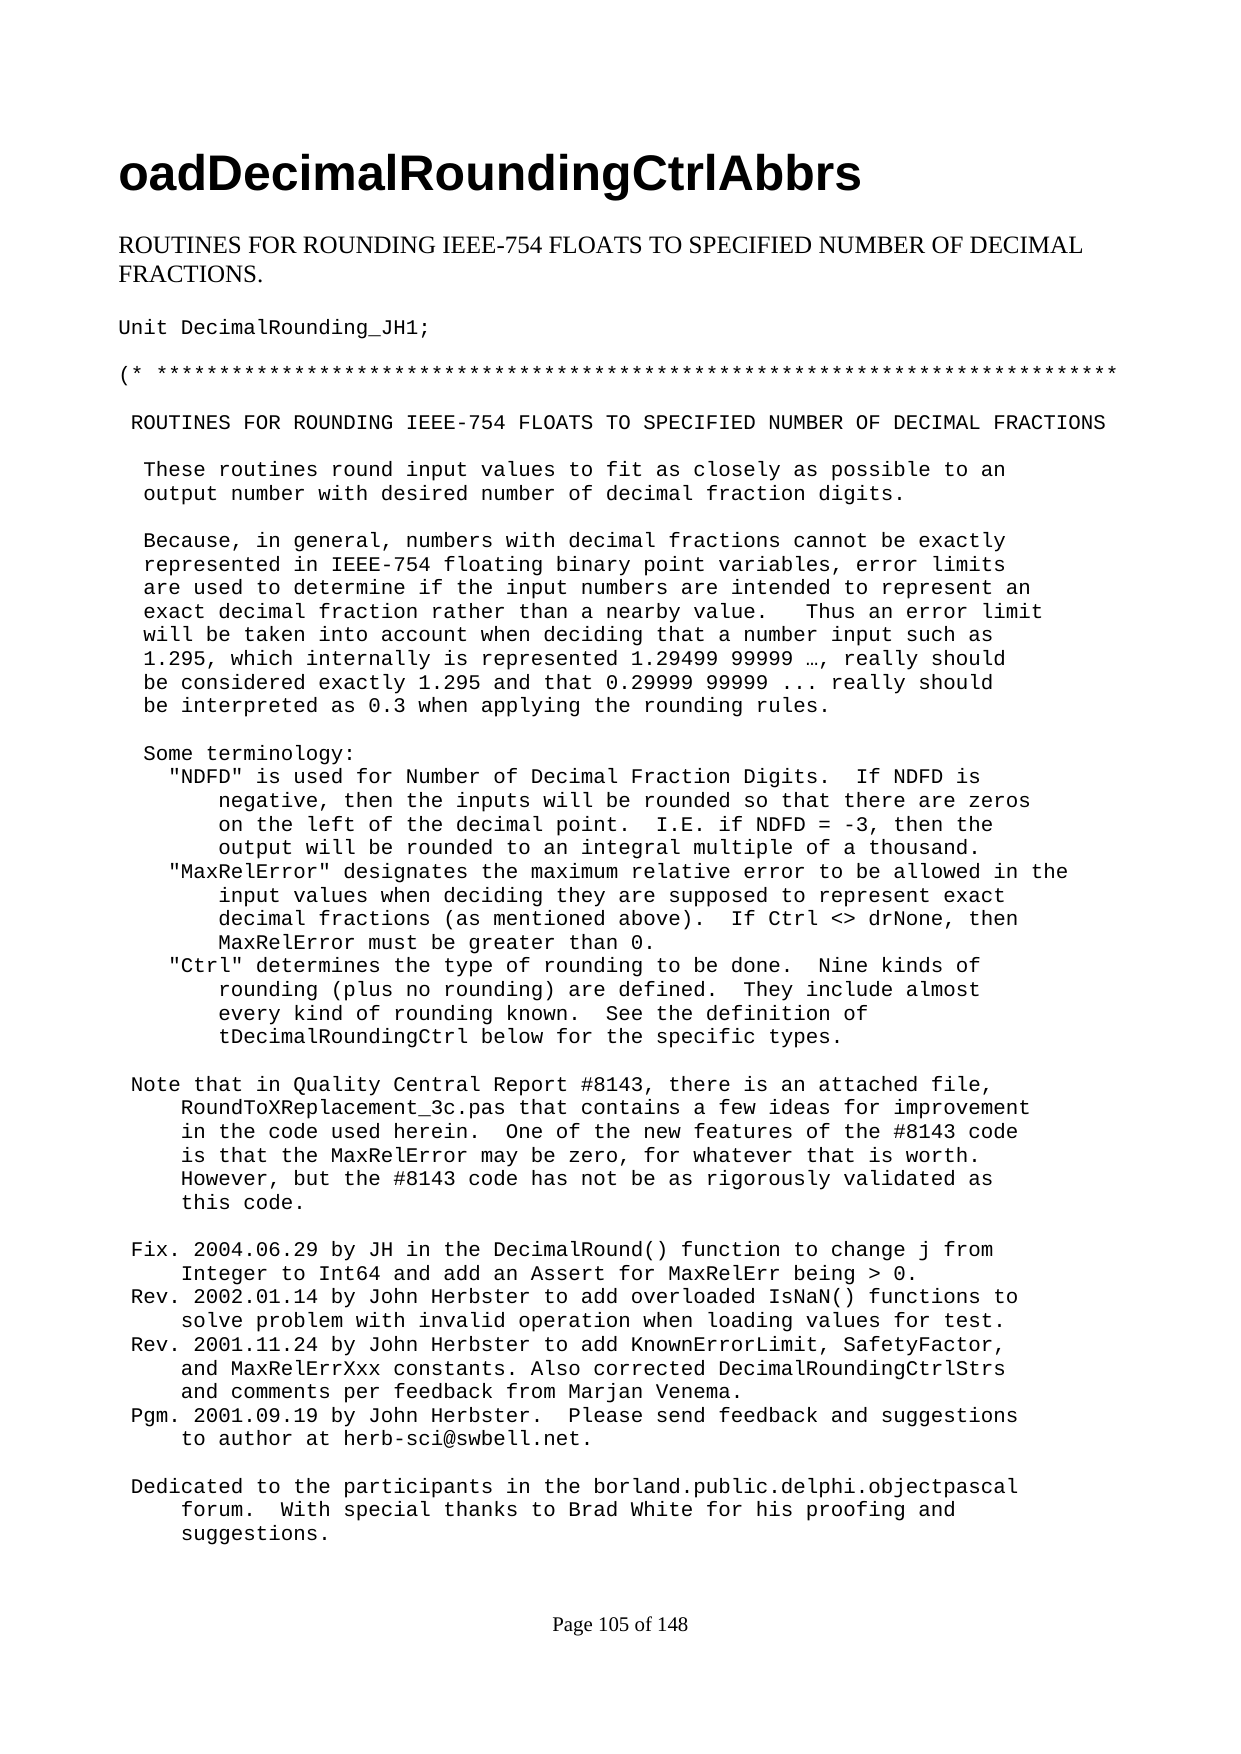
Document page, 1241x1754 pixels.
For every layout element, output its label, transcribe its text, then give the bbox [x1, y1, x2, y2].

text in the code used herein. One of the new features of the #8143 code [118, 1121, 1122, 1145]
text and comments per feedback from Marjan Venema. [118, 1381, 1122, 1405]
text suggestions. [118, 1523, 1122, 1547]
text output will be rounded to an integral multiple of a thousand. [118, 837, 1122, 861]
text Integer to Int64 and add an Assert for MaxRelErr being > 0. [118, 1263, 1122, 1287]
text be considered exactly 1.295 and that 0.29999 99999 ... really should [118, 672, 1122, 695]
text every kind of rounding known. See the definition of [118, 1003, 1122, 1026]
text tDecimalRoundingCtrl below for the specific types. [118, 1026, 1122, 1050]
text (* ***************************************************************************** [118, 364, 1122, 388]
text Dedicated to the participants in the borland.public.delphi.objectpascal [118, 1476, 1122, 1499]
text ROUTINES FOR ROUNDING IEEE-754 FLOATS TO SPECIFIED NUMBER OF DECIMAL FRACTIONS [118, 412, 1122, 435]
text output number with desired number of decimal fraction digits. [118, 483, 1122, 506]
text on the left of the decimal point. I.E. if NDFD = -3, then the [118, 814, 1122, 837]
text MaxRelError must be greater than 0. [118, 932, 1122, 956]
subtitle oadDecimalRoundingCtrlAbbrs [118, 143, 1122, 201]
text Rev. 2002.01.14 by John Herbster to add overloaded IsNaN() functions to [118, 1287, 1122, 1310]
text negative, then the inputs will be rounded so that there are zeros [118, 790, 1122, 814]
text this code. [118, 1192, 1122, 1216]
text These routines round input values to fit as closely as possible to an [118, 459, 1122, 483]
text input values when deciding they are supposed to represent exact [118, 884, 1122, 908]
text are used to determine if the input numbers are intended to represent an [118, 577, 1122, 601]
text "Ctrl" determines the type of rounding to be done. Nine kinds of [118, 956, 1122, 979]
text Because, in general, numbers with decimal fractions cannot be exactly [118, 530, 1122, 553]
text Unit DecimalRounding_JH1; [118, 317, 1122, 341]
text "MaxRelError" designates the maximum relative error to be allowed in the [118, 861, 1122, 884]
text Pgm. 2001.09.19 by John Herbster. Please send feedback and suggestions [118, 1405, 1122, 1428]
text exact decimal fraction rather than a nearby value. Thus an error limit [118, 601, 1122, 624]
text Note that in Quality Central Report #8143, there is an attached file, [118, 1074, 1122, 1097]
text solve problem with invalid operation when loading values for test. [118, 1310, 1122, 1334]
text Fix. 2004.06.29 by JH in the DecimalRound() function to change j from [118, 1239, 1122, 1263]
text is that the MaxRelError may be zero, for whatever that is worth. [118, 1145, 1122, 1168]
text ROUTINES FOR ROUNDING IEEE-754 FLOATS TO SPECIFIED NUMBER OF DECIMAL FRACTIONS. [118, 230, 1122, 288]
text represented in IEEE-754 floating binary point variables, error limits [118, 553, 1122, 577]
text 1.295, which internally is represented 1.29499 99999 …, really should [118, 648, 1122, 672]
text and MaxRelErrXxx constants. Also corrected DecimalRoundingCtrlStrs [118, 1357, 1122, 1381]
text Rev. 2001.11.24 by John Herbster to add KnownErrorLimit, SafetyFactor, [118, 1334, 1122, 1357]
text Some terminology: [118, 743, 1122, 766]
text be interpreted as 0.3 when applying the rounding rules. [118, 695, 1122, 719]
text rounding (plus no rounding) are defined. They include almost [118, 979, 1122, 1003]
text "NDFD" is used for Number of Decimal Fraction Digits. If NDFD is [118, 766, 1122, 790]
text forum. With special thanks to Brad White for his proofing and [118, 1499, 1122, 1523]
text RoundToXReplacement_3c.pas that contains a few ideas for improvement [118, 1097, 1122, 1121]
text decimal fractions (as mentioned above). If Ctrl <> drNone, then [118, 908, 1122, 932]
text will be taken into account when deciding that a number input such as [118, 624, 1122, 648]
text However, but the #8143 code has not be as rigorously validated as [118, 1168, 1122, 1192]
text to author at herb-sci@swbell.net. [118, 1428, 1122, 1452]
